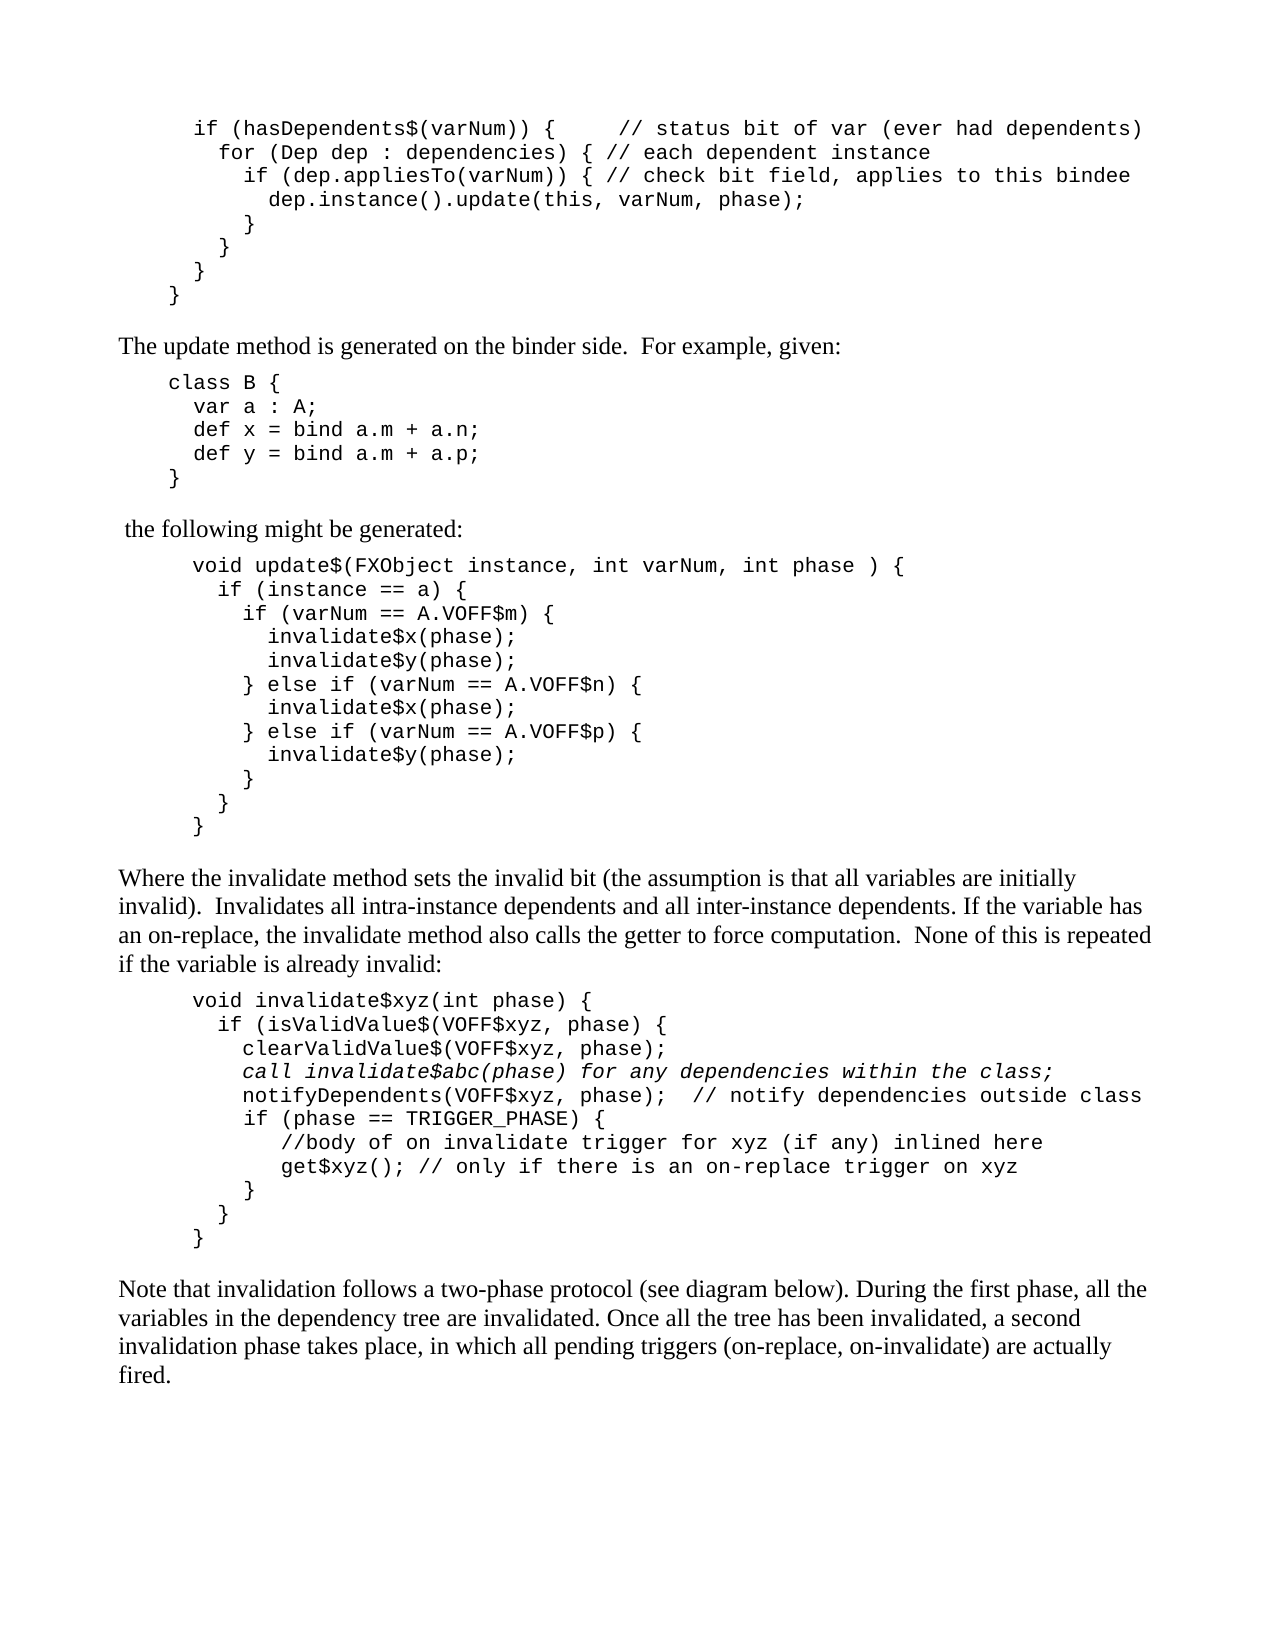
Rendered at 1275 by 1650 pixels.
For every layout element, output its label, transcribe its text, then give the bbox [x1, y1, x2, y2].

text notifyDependents(VOFF$xyz, phase); // notify dependencies outside class [118, 1085, 1157, 1108]
text void invalidate$xyz(int phase) { [118, 990, 1157, 1014]
text invalidate$y(phase); [118, 650, 1157, 673]
text if (instance == a) { [118, 579, 1157, 603]
text } [118, 792, 1157, 815]
text if (varNum == A.VOFF$m) { [118, 603, 1157, 626]
text class B { [118, 372, 1157, 396]
text } [118, 815, 1157, 839]
text void update$(FXObject instance, int varNum, int phase ) { [118, 555, 1157, 579]
text if (dep.appliesTo(varNum)) { // check bit field, applies to this bindee [118, 165, 1157, 189]
text Where the invalidate method sets the invalid bit (the assumption is that all variables are initially invalid). Invalidates all intra-instance dependents and all inter-instance dependents. If the variable has an on-replace, the invalidate method also calls the getter to force computation. None of this is repeated if the variable is already invalid: [118, 863, 1157, 978]
text get$xyz(); // only if there is an on-replace trigger on xyz [118, 1156, 1157, 1179]
text call invalidate$abc(phase) for any dependencies within the class; [118, 1061, 1157, 1085]
text if (hasDependents$(varNum)) { // status bit of var (ever had dependents) [118, 118, 1157, 142]
text } [118, 236, 1157, 260]
text } else if (varNum == A.VOFF$n) { [118, 673, 1157, 697]
text Note that invalidation follows a two-phase protocol (see diagram below). During the first phase, all the variables in the dependency tree are invalidated. Once all the tree has been invalidated, a second invalidation phase takes place, in which all pending triggers (on-replace, on-invalidate) are actually fired. [118, 1274, 1157, 1389]
text for (Dep dep : dependencies) { // each dependent instance [118, 142, 1157, 165]
text } [118, 284, 1157, 307]
text } [118, 467, 1157, 490]
text clearValidValue$(VOFF$xyz, phase); [118, 1037, 1157, 1061]
text } [118, 768, 1157, 792]
text dep.instance().update(this, varNum, phase); [118, 189, 1157, 213]
text The update method is generated on the binder side. For example, given: [118, 331, 1157, 360]
text } [118, 1203, 1157, 1227]
text } [118, 1179, 1157, 1203]
text invalidate$y(phase); [118, 744, 1157, 768]
text invalidate$x(phase); [118, 697, 1157, 721]
text if (phase == TRIGGER_PHASE) { //body of on invalidate trigger for xyz (if any) inlined here [118, 1108, 1157, 1156]
text } else if (varNum == A.VOFF$p) { [118, 721, 1157, 744]
text the following might be generated: [118, 514, 1157, 543]
text var a : A; [118, 396, 1157, 419]
text } [118, 213, 1157, 236]
text invalidate$x(phase); [118, 626, 1157, 650]
text def x = bind a.m + a.n; [118, 419, 1157, 443]
text } [118, 260, 1157, 284]
text if (isValidValue$(VOFF$xyz, phase) { [118, 1014, 1157, 1037]
text } [118, 1227, 1157, 1250]
text def y = bind a.m + a.p; [118, 443, 1157, 467]
